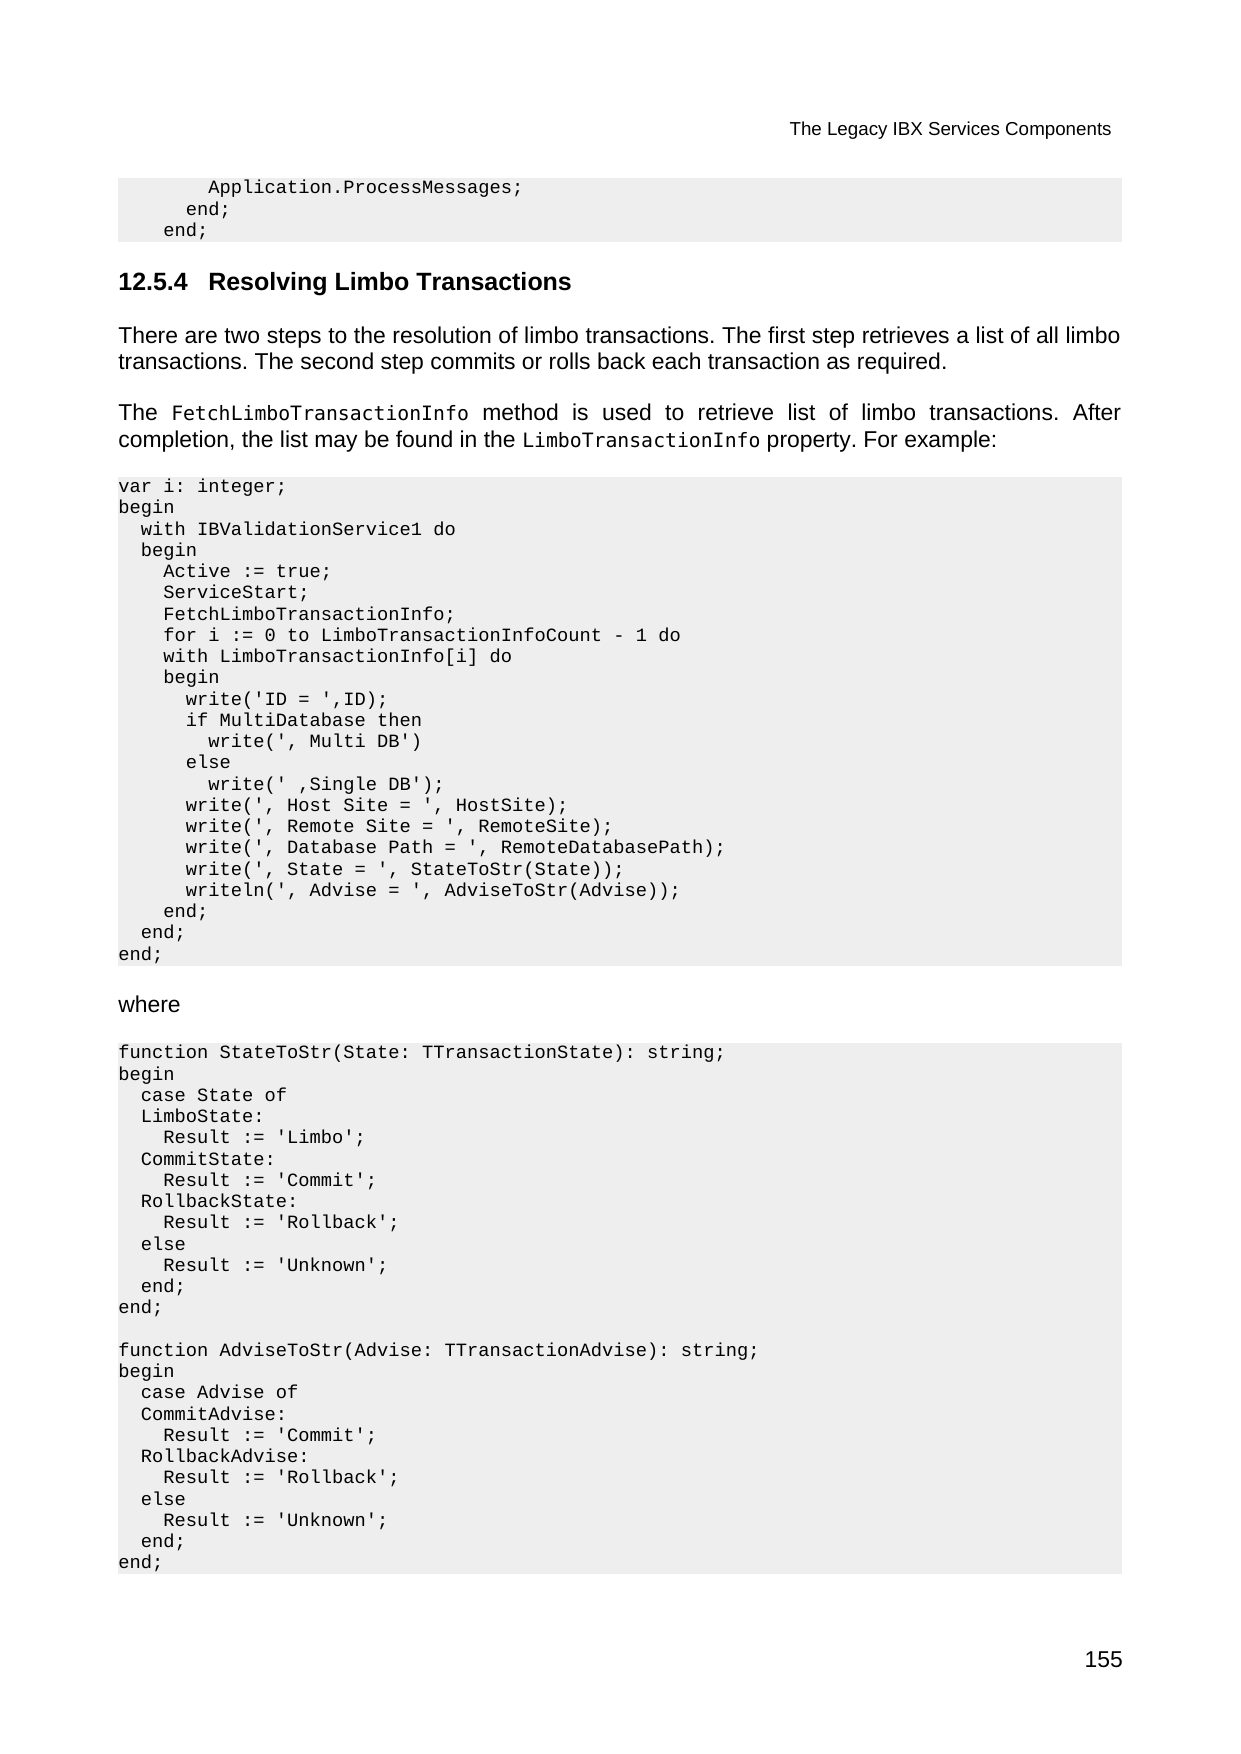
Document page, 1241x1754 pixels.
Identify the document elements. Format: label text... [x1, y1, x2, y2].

text RollbackState: [118, 1192, 1122, 1213]
text Application.ProcessMessages; [118, 178, 1122, 199]
subtitle Resolving Limbo Transactions [118, 267, 1122, 296]
text else [118, 753, 1122, 774]
text case State of [118, 1086, 1122, 1107]
text function AdviseToStr(Advise: TTransactionAdvise): string; [118, 1341, 1122, 1362]
text Result := 'Limbo'; [118, 1128, 1122, 1149]
text write(', Database Path = ', RemoteDatabasePath); [118, 838, 1122, 859]
text write(' ,Single DB'); [118, 774, 1122, 796]
text end; [118, 944, 1122, 966]
text begin [118, 541, 1122, 562]
text There are two steps to the resolution of limbo transactions. The first step retrieves a list of all limbo transactions. The second step commits or rolls back each transaction as required. [118, 322, 1122, 374]
text Result := 'Rollback'; [118, 1213, 1122, 1234]
text end; [118, 902, 1122, 923]
text Result := 'Unknown'; [118, 1511, 1122, 1532]
text var i: integer; [118, 477, 1122, 498]
text FetchLimboTransactionInfo; [118, 604, 1122, 626]
text begin [118, 1064, 1122, 1086]
text Result := 'Unknown'; [118, 1256, 1122, 1277]
text Active := true; [118, 562, 1122, 583]
text end; [118, 199, 1122, 221]
text RollbackAdvise: [118, 1447, 1122, 1468]
text begin [118, 498, 1122, 519]
text else [118, 1234, 1122, 1256]
text Result := 'Rollback'; [118, 1468, 1122, 1489]
text ServiceStart; [118, 583, 1122, 604]
text with IBValidationService1 do [118, 519, 1122, 541]
text write('ID = ',ID); [118, 689, 1122, 711]
text write(', Multi DB') [118, 732, 1122, 753]
text writeln(', Advise = ', AdviseToStr(Advise)); [118, 881, 1122, 902]
text CommitAdvise: [118, 1404, 1122, 1426]
text Result := 'Commit'; [118, 1426, 1122, 1447]
text write(', State = ', StateToStr(State)); [118, 859, 1122, 881]
text end; [118, 221, 1122, 242]
text LimboState: [118, 1107, 1122, 1128]
text begin [118, 668, 1122, 689]
text end; [118, 1553, 1122, 1574]
text write(', Remote Site = ', RemoteSite); [118, 817, 1122, 838]
text end; [118, 1298, 1122, 1319]
text function StateToStr(State: TTransactionState): string; [118, 1043, 1122, 1064]
text else [118, 1489, 1122, 1511]
text end; [118, 1277, 1122, 1298]
text Result := 'Commit'; [118, 1171, 1122, 1192]
text The FetchLimboTransactionInfo method is used to retrieve list of limbo transactions. After completion, the list may be found in the LimboTransactionInfo property. For example: [118, 399, 1122, 452]
text begin [118, 1362, 1122, 1383]
text end; [118, 1532, 1122, 1553]
text CommitState: [118, 1149, 1122, 1171]
text if MultiDatabase then [118, 711, 1122, 732]
text for i := 0 to LimboTransactionInfoCount - 1 do [118, 626, 1122, 647]
text write(', Host Site = ', HostSite); [118, 796, 1122, 817]
text with LimboTransactionInfo[i] do [118, 647, 1122, 668]
text end; [118, 923, 1122, 944]
text case Advise of [118, 1383, 1122, 1404]
text where [118, 991, 1122, 1018]
